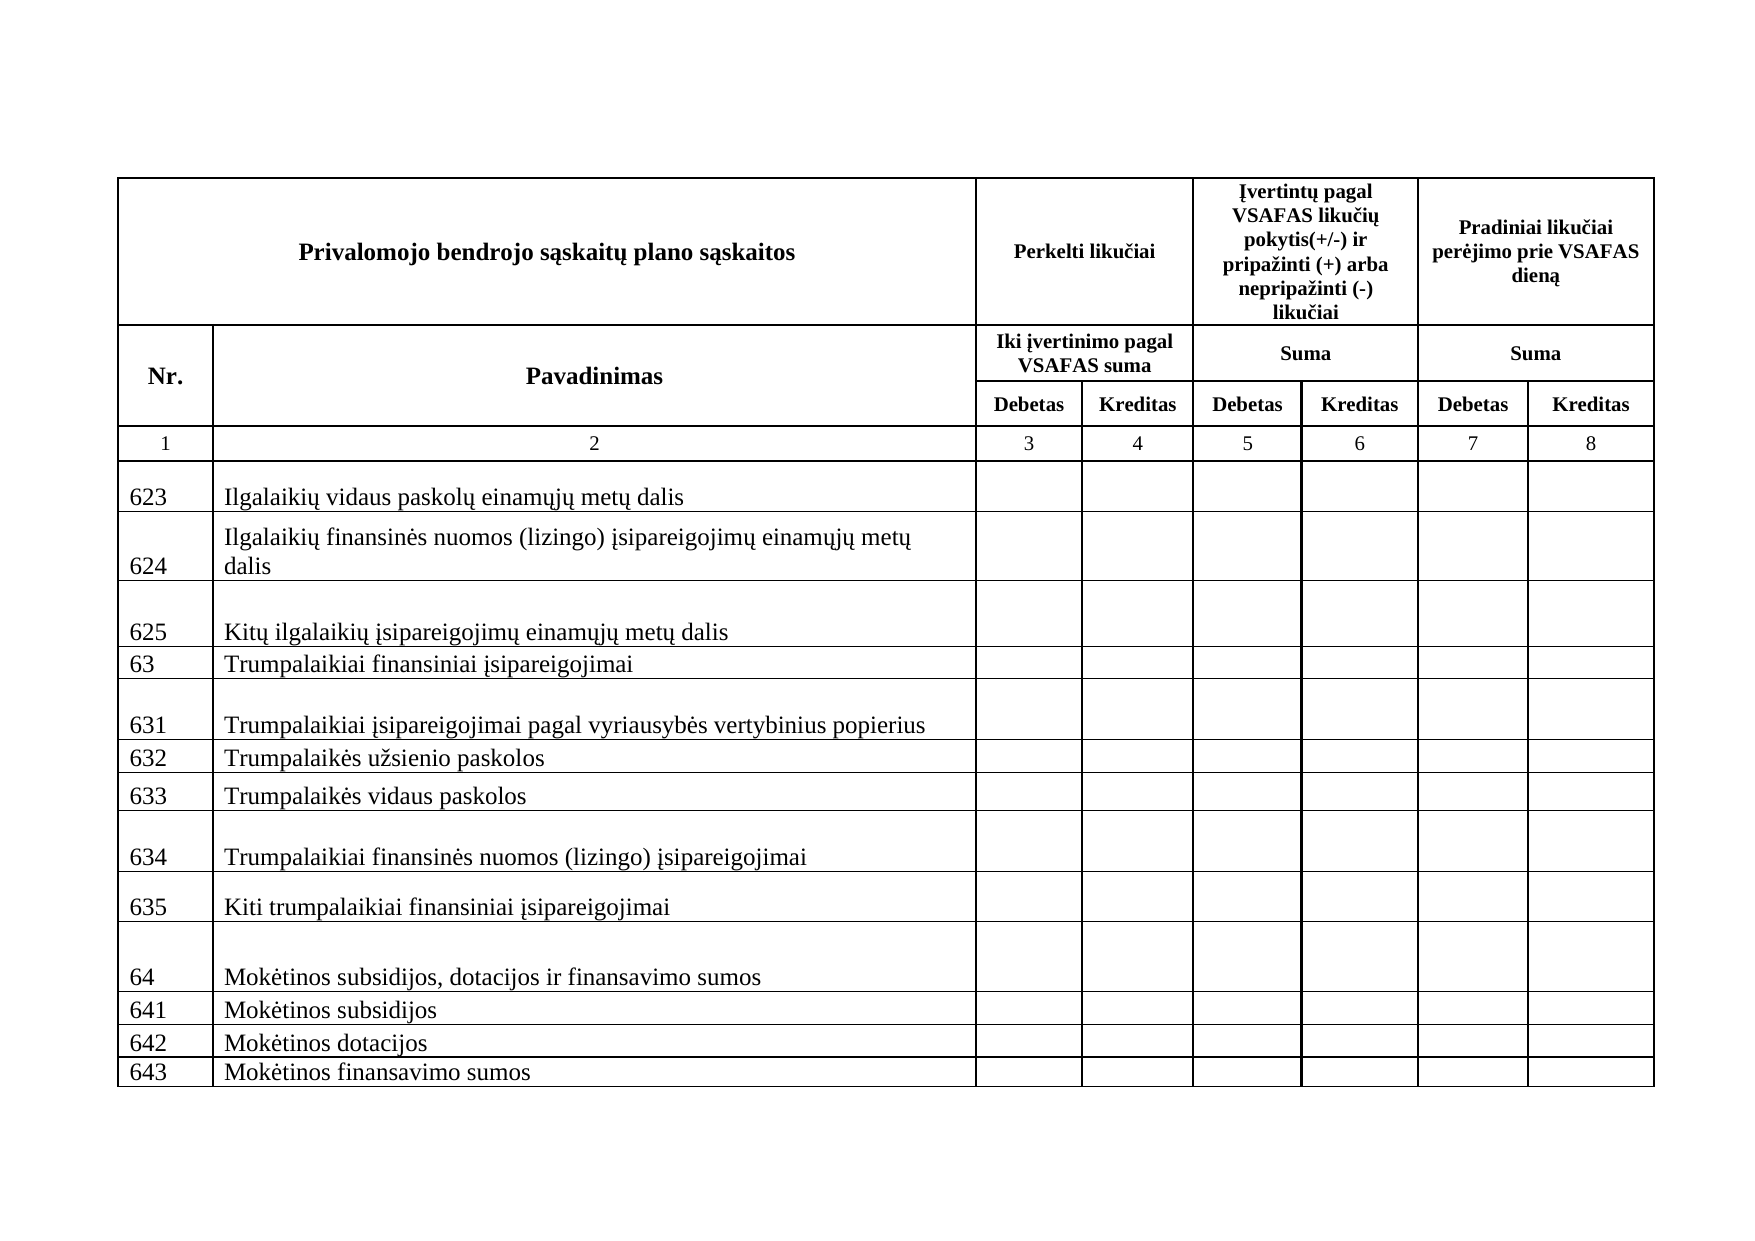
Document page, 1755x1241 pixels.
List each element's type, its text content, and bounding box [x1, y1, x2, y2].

table_cell [1419, 992, 1527, 1024]
table_cell [1194, 462, 1300, 511]
table_cell [1303, 581, 1417, 646]
table_cell [1419, 922, 1527, 991]
table_cell Ilgalaikių finansinės nuomos (lizingo) įsipareigojimų einamųjų metų dalis [214, 512, 975, 580]
table_cell [1083, 811, 1192, 871]
table_cell [1529, 512, 1653, 580]
table_cell Trumpalaikiai įsipareigojimai pagal vyriausybės vertybinius popierius [214, 679, 975, 739]
table_cell 642 [119, 1025, 212, 1056]
table_cell Mokėtinos subsidijos, dotacijos ir finansavimo sumos [214, 922, 975, 991]
table_cell [1419, 740, 1527, 772]
table_cell [1194, 512, 1300, 580]
table_cell 4 [1083, 427, 1192, 459]
table_cell [1529, 740, 1653, 772]
table_cell 64 [119, 922, 212, 991]
table_cell [977, 872, 1081, 921]
table_cell Mokėtinos dotacijos [214, 1025, 975, 1056]
table_cell [1083, 1025, 1192, 1056]
table_cell [1194, 922, 1300, 991]
table_cell [977, 740, 1081, 772]
table_cell [977, 773, 1081, 809]
table_cell 8 [1529, 427, 1653, 459]
table_cell [1194, 679, 1300, 739]
table_cell 1 [119, 427, 212, 459]
table_cell [1194, 740, 1300, 772]
table_cell [1083, 679, 1192, 739]
table_header Pradiniai likučiai perėjimo prie VSAFAS dieną [1419, 179, 1653, 324]
table_cell [1303, 1058, 1417, 1086]
table_cell [1303, 922, 1417, 991]
table_cell [1529, 922, 1653, 991]
table_cell [1083, 512, 1192, 580]
table_cell Trumpalaikės užsienio paskolos [214, 740, 975, 772]
table_cell 633 [119, 773, 212, 809]
table_cell [977, 462, 1081, 511]
table_cell Debetas [977, 382, 1081, 425]
table_cell [1083, 462, 1192, 511]
table_cell [1303, 740, 1417, 772]
table_cell Kiti trumpalaikiai finansiniai įsipareigojimai [214, 872, 975, 921]
table_cell [1194, 1025, 1300, 1056]
table_cell [1529, 581, 1653, 646]
table_cell [1194, 773, 1300, 809]
table_cell [1194, 992, 1300, 1024]
table_cell Kitų ilgalaikių įsipareigojimų einamųjų metų dalis [214, 581, 975, 646]
table_cell [1419, 462, 1527, 511]
table_cell [1529, 811, 1653, 871]
table_cell [1419, 1058, 1527, 1086]
table_cell [1303, 679, 1417, 739]
table_cell [977, 922, 1081, 991]
table_cell [1529, 647, 1653, 678]
table_cell [977, 647, 1081, 678]
table_cell [977, 1058, 1081, 1086]
table_cell [1529, 773, 1653, 809]
table_cell [977, 992, 1081, 1024]
table_header Įvertintų pagal VSAFAS likučių pokytis(+/-) ir pripažinti (+) arba nepripažinti (-) likučiai [1194, 179, 1417, 324]
table_header Perkelti likučiai [977, 179, 1192, 324]
table_cell [1529, 872, 1653, 921]
table_cell [1194, 811, 1300, 871]
table_cell [1194, 1058, 1300, 1086]
table_cell [1419, 872, 1527, 921]
table_cell [1303, 773, 1417, 809]
table_cell 624 [119, 512, 212, 580]
table_cell [1083, 1058, 1192, 1086]
table_cell Kreditas [1303, 382, 1417, 425]
table_cell Mokėtinos finansavimo sumos [214, 1058, 975, 1086]
table_cell [1303, 1025, 1417, 1056]
table_cell [1194, 647, 1300, 678]
table_cell [1083, 740, 1192, 772]
table_cell [1419, 679, 1527, 739]
table_cell 625 [119, 581, 212, 646]
table_cell 631 [119, 679, 212, 739]
table_cell [1419, 811, 1527, 871]
table_cell [1419, 581, 1527, 646]
table_cell [1303, 992, 1417, 1024]
table_cell 641 [119, 992, 212, 1024]
table_cell Trumpalaikiai finansiniai įsipareigojimai [214, 647, 975, 678]
table_cell 3 [977, 427, 1081, 459]
table_cell [977, 1025, 1081, 1056]
table_cell 623 [119, 462, 212, 511]
table_cell [1529, 462, 1653, 511]
table_cell [1303, 811, 1417, 871]
table_cell [1529, 992, 1653, 1024]
table_cell [1083, 872, 1192, 921]
table_cell [1529, 679, 1653, 739]
table_cell [1083, 647, 1192, 678]
table_cell Kreditas [1083, 382, 1192, 425]
table_cell [977, 679, 1081, 739]
table_cell [1529, 1058, 1653, 1086]
table_cell 632 [119, 740, 212, 772]
table_cell [977, 811, 1081, 871]
table_cell 6 [1303, 427, 1417, 459]
table_cell [1419, 647, 1527, 678]
table_cell [1419, 1025, 1527, 1056]
table_cell [1303, 872, 1417, 921]
table_cell 7 [1419, 427, 1527, 459]
table_cell 643 [119, 1058, 212, 1086]
table_cell [1419, 773, 1527, 809]
table_cell [1419, 512, 1527, 580]
table_cell Suma [1419, 326, 1653, 380]
table_cell Kreditas [1529, 382, 1653, 425]
table_cell Debetas [1194, 382, 1300, 425]
table_cell [1303, 462, 1417, 511]
table_cell 2 [214, 427, 975, 459]
table_cell 5 [1194, 427, 1300, 459]
table_cell [1083, 992, 1192, 1024]
table_cell [977, 581, 1081, 646]
table_cell [1194, 581, 1300, 646]
table_cell Debetas [1419, 382, 1527, 425]
table_cell Ilgalaikių vidaus paskolų einamųjų metų dalis [214, 462, 975, 511]
table_header Privalomojo bendrojo sąskaitų plano sąskaitos [119, 179, 975, 324]
table_cell [1194, 872, 1300, 921]
table_cell [1529, 1025, 1653, 1056]
table_cell 634 [119, 811, 212, 871]
table_cell Mokėtinos subsidijos [214, 992, 975, 1024]
table_cell 63 [119, 647, 212, 678]
table_cell Iki įvertinimo pagal VSAFAS suma [977, 326, 1192, 380]
table_cell [1083, 922, 1192, 991]
table_cell [1083, 581, 1192, 646]
table_cell 635 [119, 872, 212, 921]
table_cell Trumpalaikės vidaus paskolos [214, 773, 975, 809]
table_cell [1303, 512, 1417, 580]
table_cell Suma [1194, 326, 1417, 380]
table_cell Trumpalaikiai finansinės nuomos (lizingo) įsipareigojimai [214, 811, 975, 871]
table_cell Pavadinimas [214, 326, 975, 425]
table_cell Nr. [119, 326, 212, 425]
table_cell [977, 512, 1081, 580]
table_cell [1083, 773, 1192, 809]
table_cell [1303, 647, 1417, 678]
